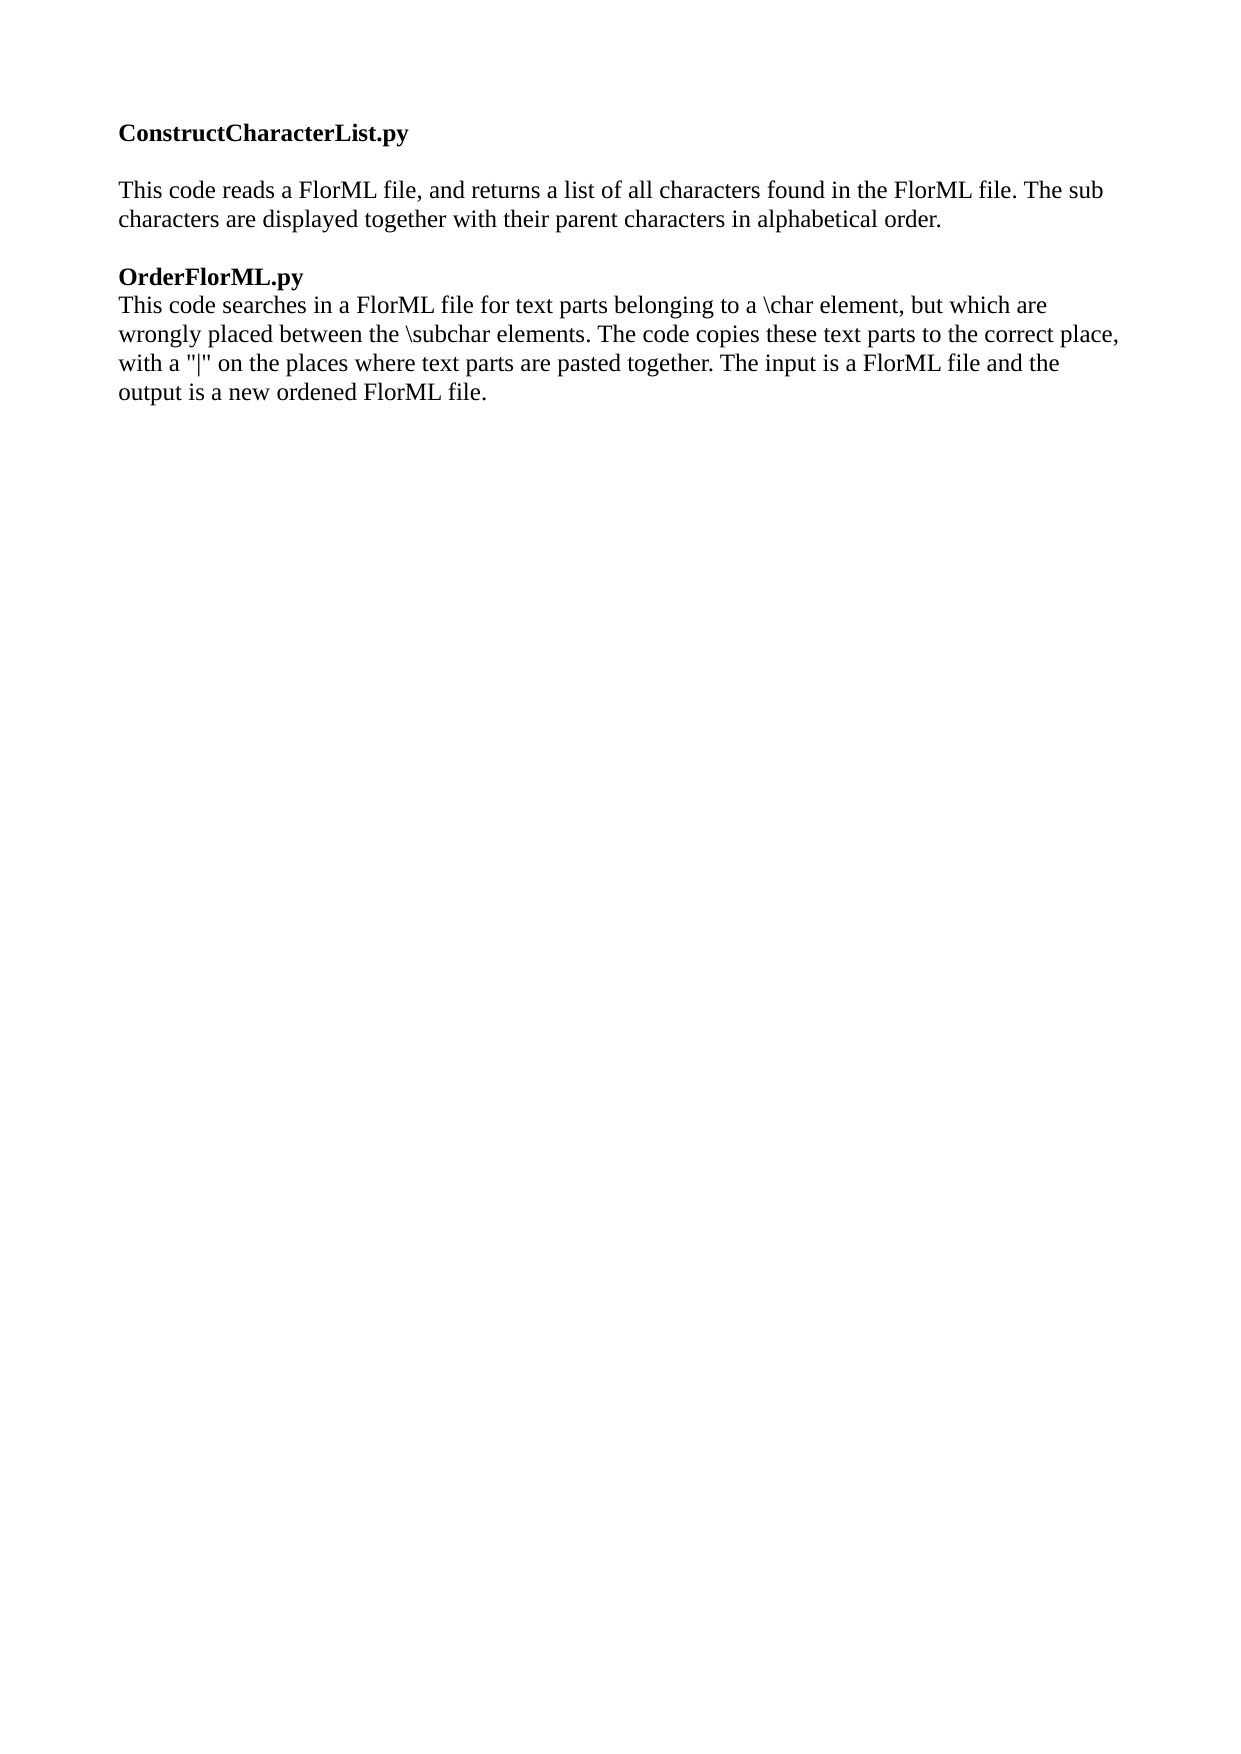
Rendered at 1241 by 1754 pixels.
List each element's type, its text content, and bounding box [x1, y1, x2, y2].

text OrderFlorML.py [118, 262, 1122, 291]
text ConstructCharacterList.py [118, 118, 1122, 147]
text This code reads a FlorML file, and returns a list of all characters found in the FlorML file. The sub characters are displayed together with their parent characters in alphabetical order. [118, 176, 1122, 233]
text This code searches in a FlorML file for text parts belonging to a \char element, but which are wrongly placed between the \subchar elements. The code copies these text parts to the correct place, with a "|" on the places where text parts are pasted together. The input is a FlorML file and the output is a new ordened FlorML file. [118, 291, 1122, 406]
